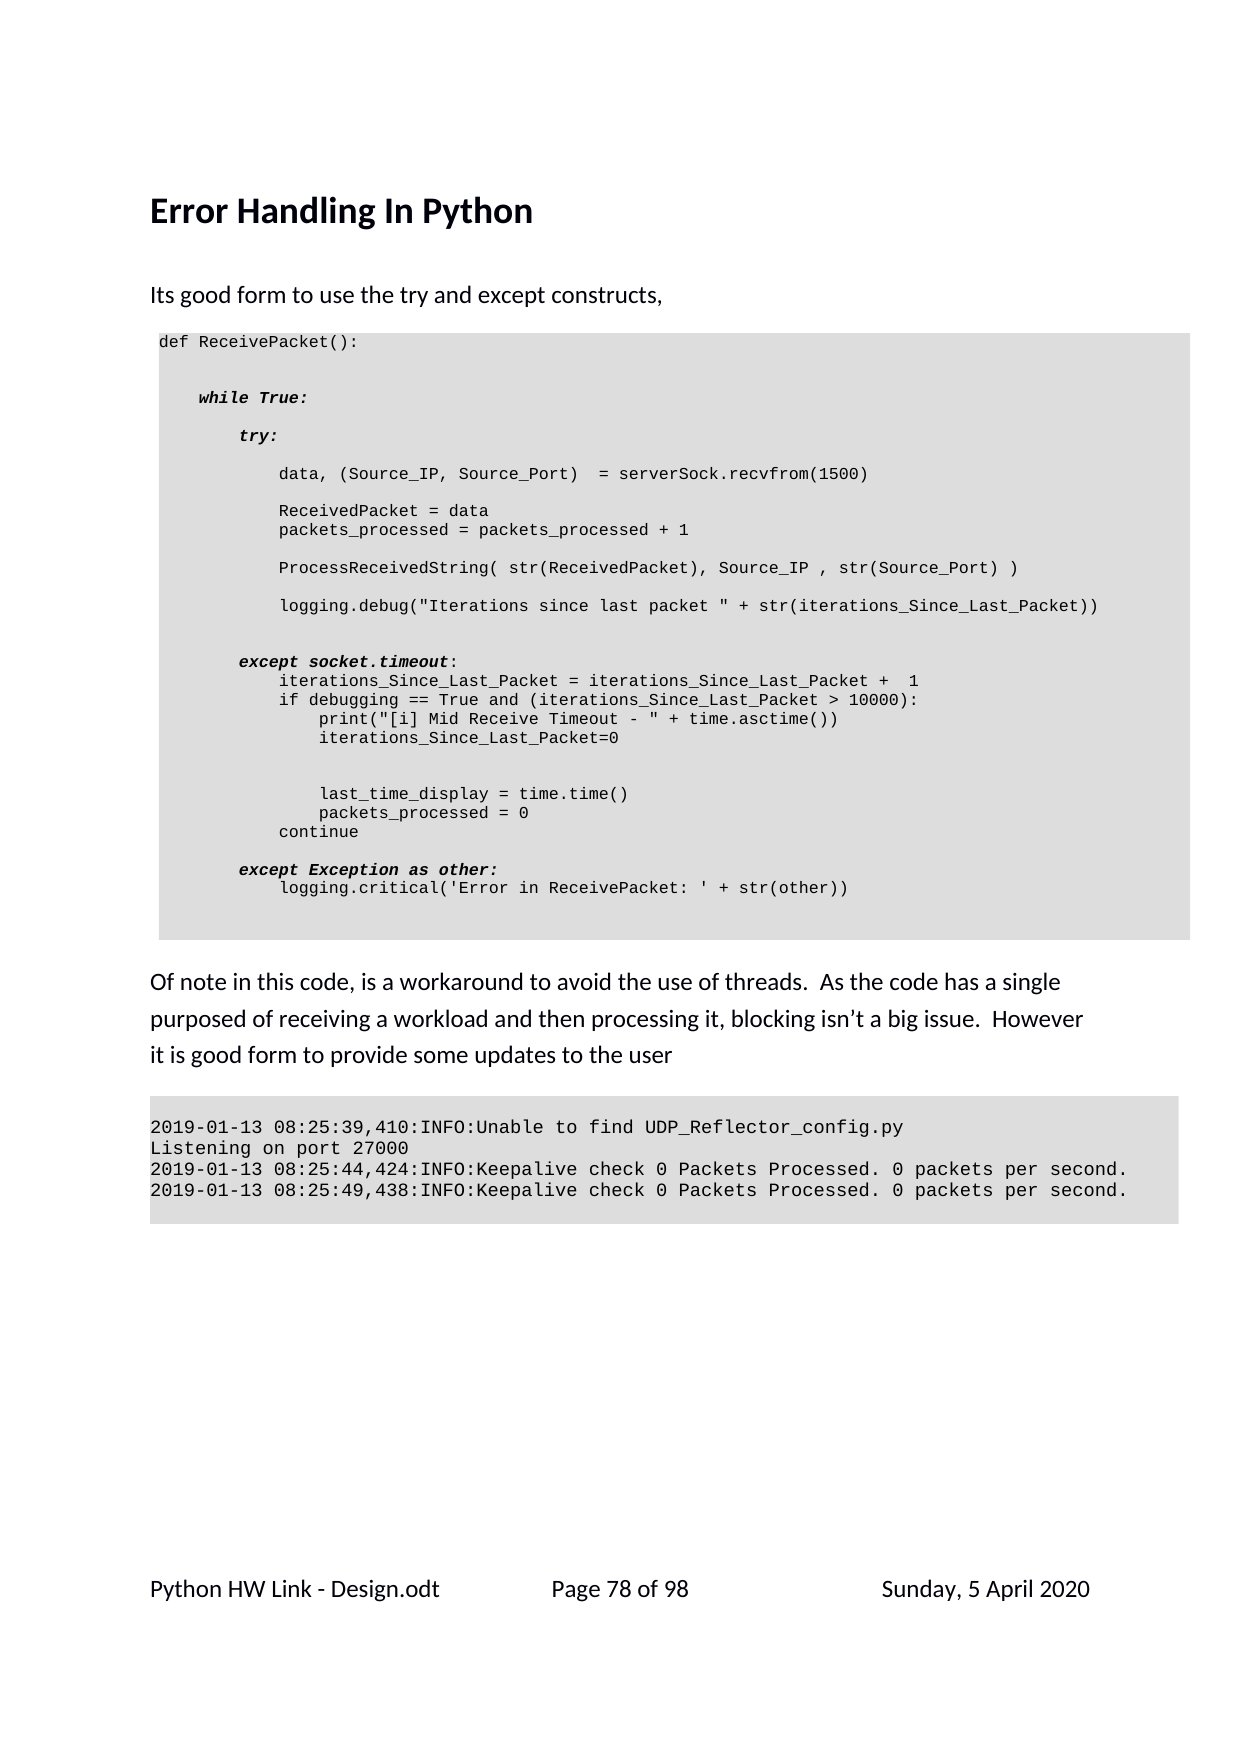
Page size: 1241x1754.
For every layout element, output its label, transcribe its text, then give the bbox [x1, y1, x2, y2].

text Its good form to use the try and except constructs, [150, 279, 1090, 310]
subtitle Error Handling In Python [150, 187, 1090, 233]
text Of note in this code, is a workaround to avoid the use of threads. As the code has a single purposed of receiving a workload and then processing it, blocking isn’t a big issue. However it is good form to provide some updates to the user [150, 331, 1090, 1070]
